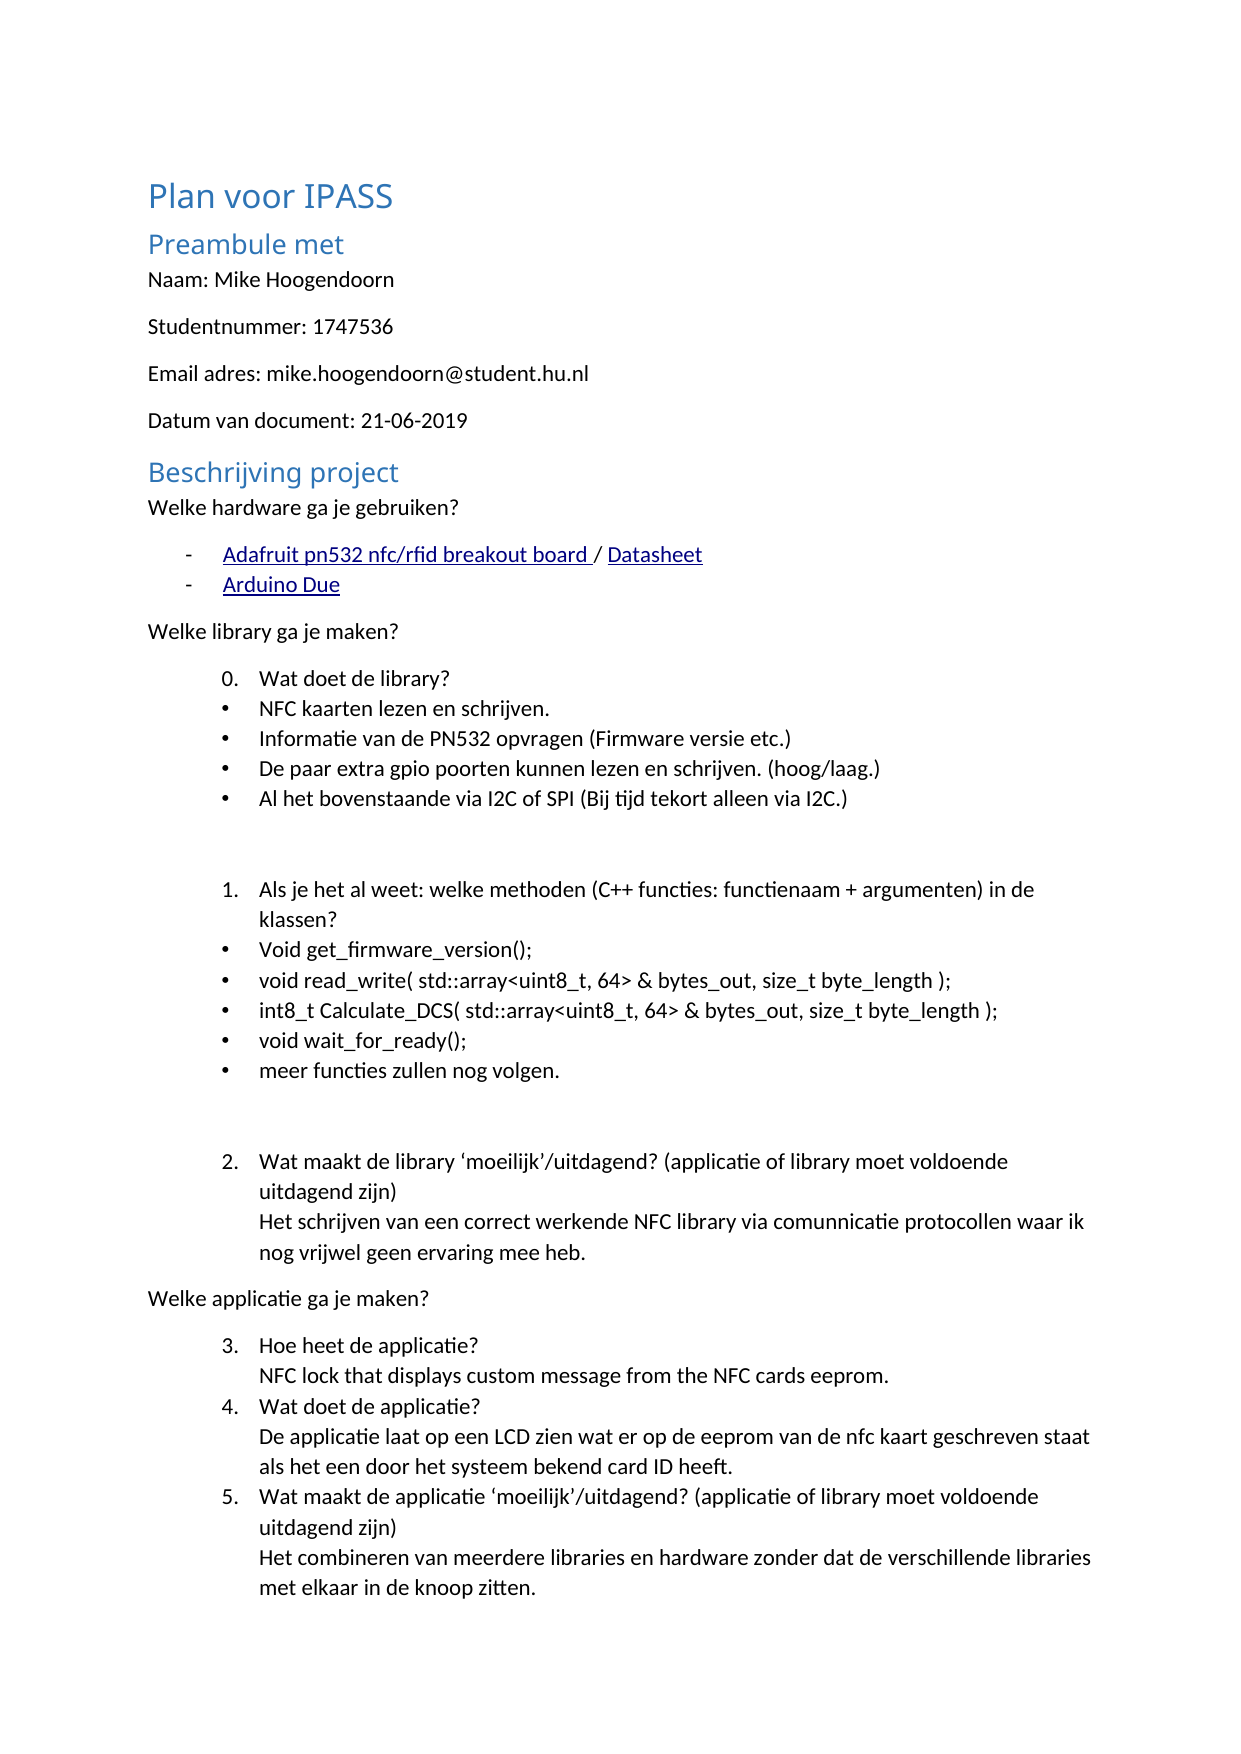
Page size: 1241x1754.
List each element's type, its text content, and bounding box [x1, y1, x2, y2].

list Hoe heet de applicatie? [221, 1331, 1093, 1359]
text Welke applicatie ga je maken? [148, 1284, 1093, 1312]
list Informatie van de PN532 opvragen (Firmware versie etc.) [221, 724, 1093, 752]
list Arduino Due [185, 570, 1093, 598]
text Naam: Mike Hoogendoorn [148, 266, 1093, 293]
list void read_write( std::array<uint8_t, 64> & bytes_out, size_t byte_length ); [221, 966, 1093, 994]
list Al het bovenstaande via I2C of SPI (Bij tijd tekort alleen via I2C.) [221, 784, 1093, 812]
list Void get_firmware_version(); [221, 936, 1093, 963]
text Datum van document: 21-06-2019 [148, 406, 1093, 434]
list meer functies zullen nog volgen. [221, 1056, 1093, 1084]
text Email adres: mike.hoogendoorn@student.hu.nl [148, 359, 1093, 387]
text Welke hardware ga je gebruiken? [148, 493, 1093, 521]
list NFC lock that displays custom message from the NFC cards eeprom. [221, 1362, 1093, 1389]
subtitle Beschrijving project [148, 453, 1093, 490]
list NFC kaarten lezen en schrijven. [221, 694, 1093, 722]
list Het schrijven van een correct werkende NFC library via comunnicatie protocollen waar ik nog vrijwel geen ervaring mee heb. [221, 1207, 1093, 1266]
list Wat doet de library? [221, 664, 1093, 692]
list Als je het al weet: welke methoden (C++ functies: functienaam + argumenten) in de klassen? [221, 875, 1093, 933]
text Studentnummer: 1747536 [148, 312, 1093, 340]
list De applicatie laat op een LCD zien wat er op de eeprom van de nfc kaart geschreven staat als het een door het systeem bekend card ID heeft. [221, 1422, 1093, 1480]
list int8_t Calculate_DCS( std::array<uint8_t, 64> & bytes_out, size_t byte_length ); [221, 996, 1093, 1024]
list void wait_for_ready(); [221, 1026, 1093, 1054]
list Wat maakt de applicatie ‘moeilijk’/uitdagend? (applicatie of library moet voldoende uitdagend zijn) [221, 1482, 1093, 1541]
text Welke library ga je maken? [148, 617, 1093, 645]
list Het combineren van meerdere libraries en hardware zonder dat de verschillende libraries met elkaar in de knoop zitten. [221, 1543, 1093, 1601]
subtitle Plan voor IPASS [148, 173, 1093, 218]
subtitle Preambule met [148, 226, 1093, 263]
list Wat maakt de library ‘moeilijk’/uitdagend? (applicatie of library moet voldoende uitdagend zijn) [221, 1147, 1093, 1205]
list Wat doet de applicatie? [221, 1392, 1093, 1420]
list Adafruit pn532 nfc/rfid breakout board / Datasheet [185, 540, 1093, 568]
list De paar extra gpio poorten kunnen lezen en schrijven. (hoog/laag.) [221, 754, 1093, 782]
